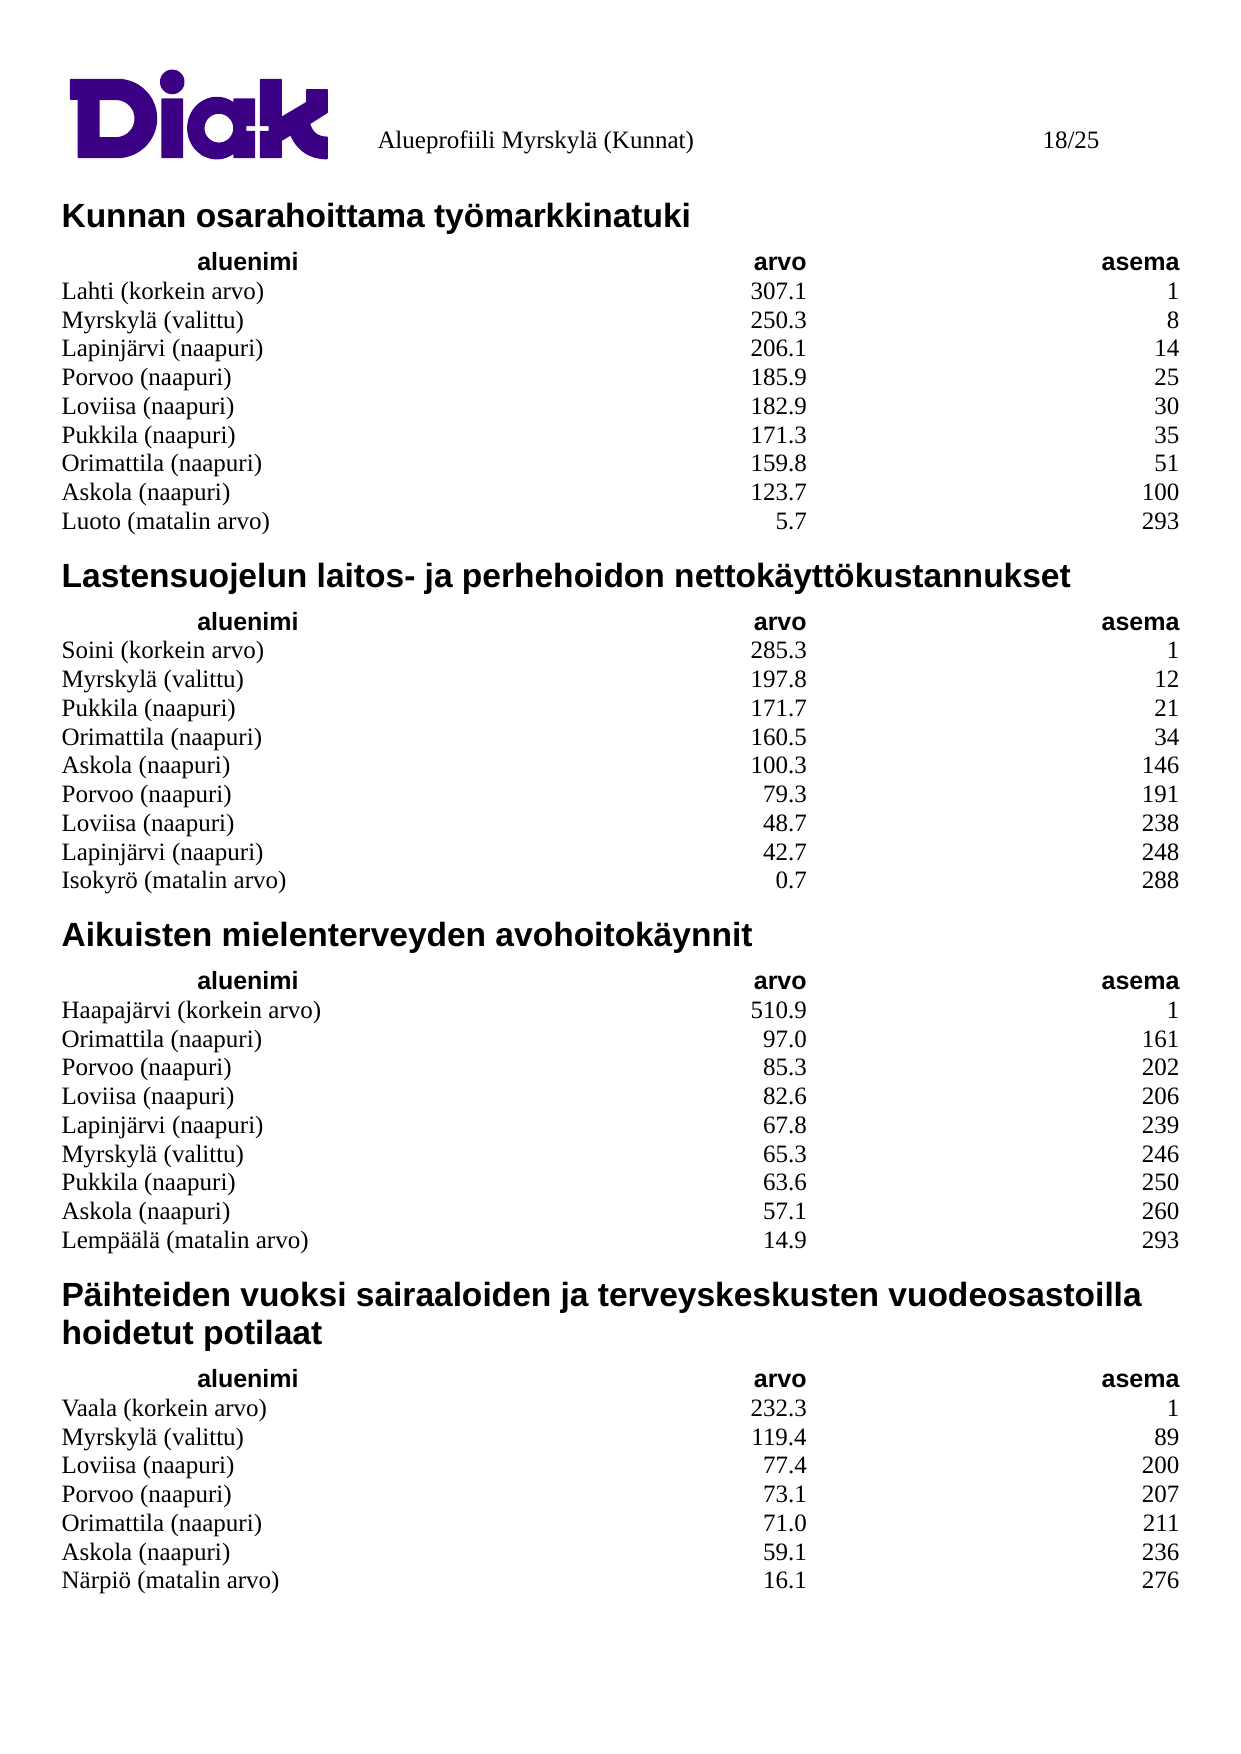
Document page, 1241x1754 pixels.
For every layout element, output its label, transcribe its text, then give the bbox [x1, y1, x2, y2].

table_cell 30 [806, 391, 1179, 420]
table_cell 211 [806, 1508, 1179, 1537]
table_cell 59.1 [434, 1537, 806, 1566]
table_cell 250.3 [434, 305, 806, 333]
table_cell 5.7 [434, 506, 806, 535]
table_cell 42.7 [434, 837, 806, 866]
table_cell 85.3 [434, 1053, 806, 1081]
table_cell 202 [806, 1053, 1179, 1081]
table_cell Lapinjärvi (naapuri) [61, 334, 434, 362]
table_cell 206.1 [434, 334, 806, 362]
table_cell 238 [806, 808, 1179, 837]
table_cell Porvoo (naapuri) [61, 362, 434, 391]
table_cell 246 [806, 1139, 1179, 1167]
table_cell 119.4 [434, 1422, 806, 1451]
table_cell Luoto (matalin arvo) [61, 506, 434, 535]
table_cell 159.8 [434, 449, 806, 477]
table_cell Lapinjärvi (naapuri) [61, 1110, 434, 1139]
table_header aluenimi [61, 247, 434, 276]
table_cell 182.9 [434, 391, 806, 420]
table_cell 65.3 [434, 1139, 806, 1167]
table_cell 250 [806, 1168, 1179, 1196]
table_cell Vaala (korkein arvo) [61, 1393, 434, 1422]
table_cell Askola (naapuri) [61, 1537, 434, 1566]
table_cell 197.8 [434, 664, 806, 693]
table_header arvo [434, 247, 806, 276]
table_header aluenimi [61, 966, 434, 995]
table_cell 185.9 [434, 362, 806, 391]
table_header arvo [434, 1364, 806, 1393]
table_header asema [806, 966, 1179, 995]
table_cell 89 [806, 1422, 1179, 1451]
table_cell 67.8 [434, 1110, 806, 1139]
table_cell Isokyrö (matalin arvo) [61, 866, 434, 894]
table_cell 57.1 [434, 1196, 806, 1225]
table_cell 161 [806, 1024, 1179, 1052]
table_header aluenimi [61, 1364, 434, 1393]
table_cell 171.3 [434, 420, 806, 448]
table_cell 12 [806, 664, 1179, 693]
table_cell 1 [806, 995, 1179, 1024]
table_cell Orimattila (naapuri) [61, 449, 434, 477]
table_cell 48.7 [434, 808, 806, 837]
table_cell Porvoo (naapuri) [61, 1479, 434, 1508]
table_cell Askola (naapuri) [61, 477, 434, 506]
table_cell Loviisa (naapuri) [61, 1451, 434, 1479]
table_cell 236 [806, 1537, 1179, 1566]
table_header asema [806, 1364, 1179, 1393]
table_cell Lapinjärvi (naapuri) [61, 837, 434, 866]
table_cell 34 [806, 722, 1179, 751]
table_cell 510.9 [434, 995, 806, 1024]
subtitle Päihteiden vuoksi sairaaloiden ja terveyskeskusten vuodeosastoilla hoidetut potilaat [61, 1274, 1179, 1352]
table_cell 239 [806, 1110, 1179, 1139]
table_cell 160.5 [434, 722, 806, 751]
table_cell 232.3 [434, 1393, 806, 1422]
table_cell 206 [806, 1081, 1179, 1110]
table_cell Soini (korkein arvo) [61, 636, 434, 664]
table_header asema [806, 607, 1179, 636]
table_cell 25 [806, 362, 1179, 391]
table_cell 73.1 [434, 1479, 806, 1508]
table_header aluenimi [61, 607, 434, 636]
table_cell 293 [806, 506, 1179, 535]
table_cell 260 [806, 1196, 1179, 1225]
table_header arvo [434, 966, 806, 995]
table_cell 97.0 [434, 1024, 806, 1052]
table_header asema [806, 247, 1179, 276]
table_cell Pukkila (naapuri) [61, 693, 434, 722]
table_cell Orimattila (naapuri) [61, 1508, 434, 1537]
table_cell 51 [806, 449, 1179, 477]
table_cell 248 [806, 837, 1179, 866]
table_cell 35 [806, 420, 1179, 448]
table_header arvo [434, 607, 806, 636]
table_cell 1 [806, 636, 1179, 664]
table_cell 14 [806, 334, 1179, 362]
table_cell 207 [806, 1479, 1179, 1508]
table_cell Närpiö (matalin arvo) [61, 1566, 434, 1594]
table_cell Porvoo (naapuri) [61, 1053, 434, 1081]
table_cell 8 [806, 305, 1179, 333]
table_cell Myrskylä (valittu) [61, 1139, 434, 1167]
table_cell 79.3 [434, 779, 806, 808]
table_cell 77.4 [434, 1451, 806, 1479]
table_cell 14.9 [434, 1225, 806, 1254]
table_cell 191 [806, 779, 1179, 808]
table_cell 1 [806, 1393, 1179, 1422]
table_cell Orimattila (naapuri) [61, 722, 434, 751]
table_cell Orimattila (naapuri) [61, 1024, 434, 1052]
table_cell 71.0 [434, 1508, 806, 1537]
table_cell 21 [806, 693, 1179, 722]
table_cell Lahti (korkein arvo) [61, 276, 434, 305]
table_cell Myrskylä (valittu) [61, 664, 434, 693]
table_cell 0.7 [434, 866, 806, 894]
table_cell Askola (naapuri) [61, 751, 434, 779]
table_cell 100.3 [434, 751, 806, 779]
table_cell 200 [806, 1451, 1179, 1479]
table_cell Myrskylä (valittu) [61, 305, 434, 333]
table_cell 100 [806, 477, 1179, 506]
table_cell 288 [806, 866, 1179, 894]
table_cell 1 [806, 276, 1179, 305]
table_cell 146 [806, 751, 1179, 779]
table_cell Loviisa (naapuri) [61, 808, 434, 837]
table_cell 82.6 [434, 1081, 806, 1110]
table_cell Porvoo (naapuri) [61, 779, 434, 808]
table_cell 307.1 [434, 276, 806, 305]
table_cell Pukkila (naapuri) [61, 1168, 434, 1196]
table_cell 123.7 [434, 477, 806, 506]
table_cell Lempäälä (matalin arvo) [61, 1225, 434, 1254]
table_cell 63.6 [434, 1168, 806, 1196]
table_cell 285.3 [434, 636, 806, 664]
table_cell Loviisa (naapuri) [61, 391, 434, 420]
table_cell Askola (naapuri) [61, 1196, 434, 1225]
table_cell 16.1 [434, 1566, 806, 1594]
table_cell Loviisa (naapuri) [61, 1081, 434, 1110]
table_cell Myrskylä (valittu) [61, 1422, 434, 1451]
table_cell Pukkila (naapuri) [61, 420, 434, 448]
table_cell 171.7 [434, 693, 806, 722]
table_cell 293 [806, 1225, 1179, 1254]
subtitle Aikuisten mielenterveyden avohoitokäynnit [61, 915, 1179, 954]
table_cell 276 [806, 1566, 1179, 1594]
subtitle Kunnan osarahoittama työmarkkinatuki [61, 196, 1179, 235]
subtitle Lastensuojelun laitos- ja perhehoidon nettokäyttökustannukset [61, 556, 1179, 594]
table_cell Haapajärvi (korkein arvo) [61, 995, 434, 1024]
